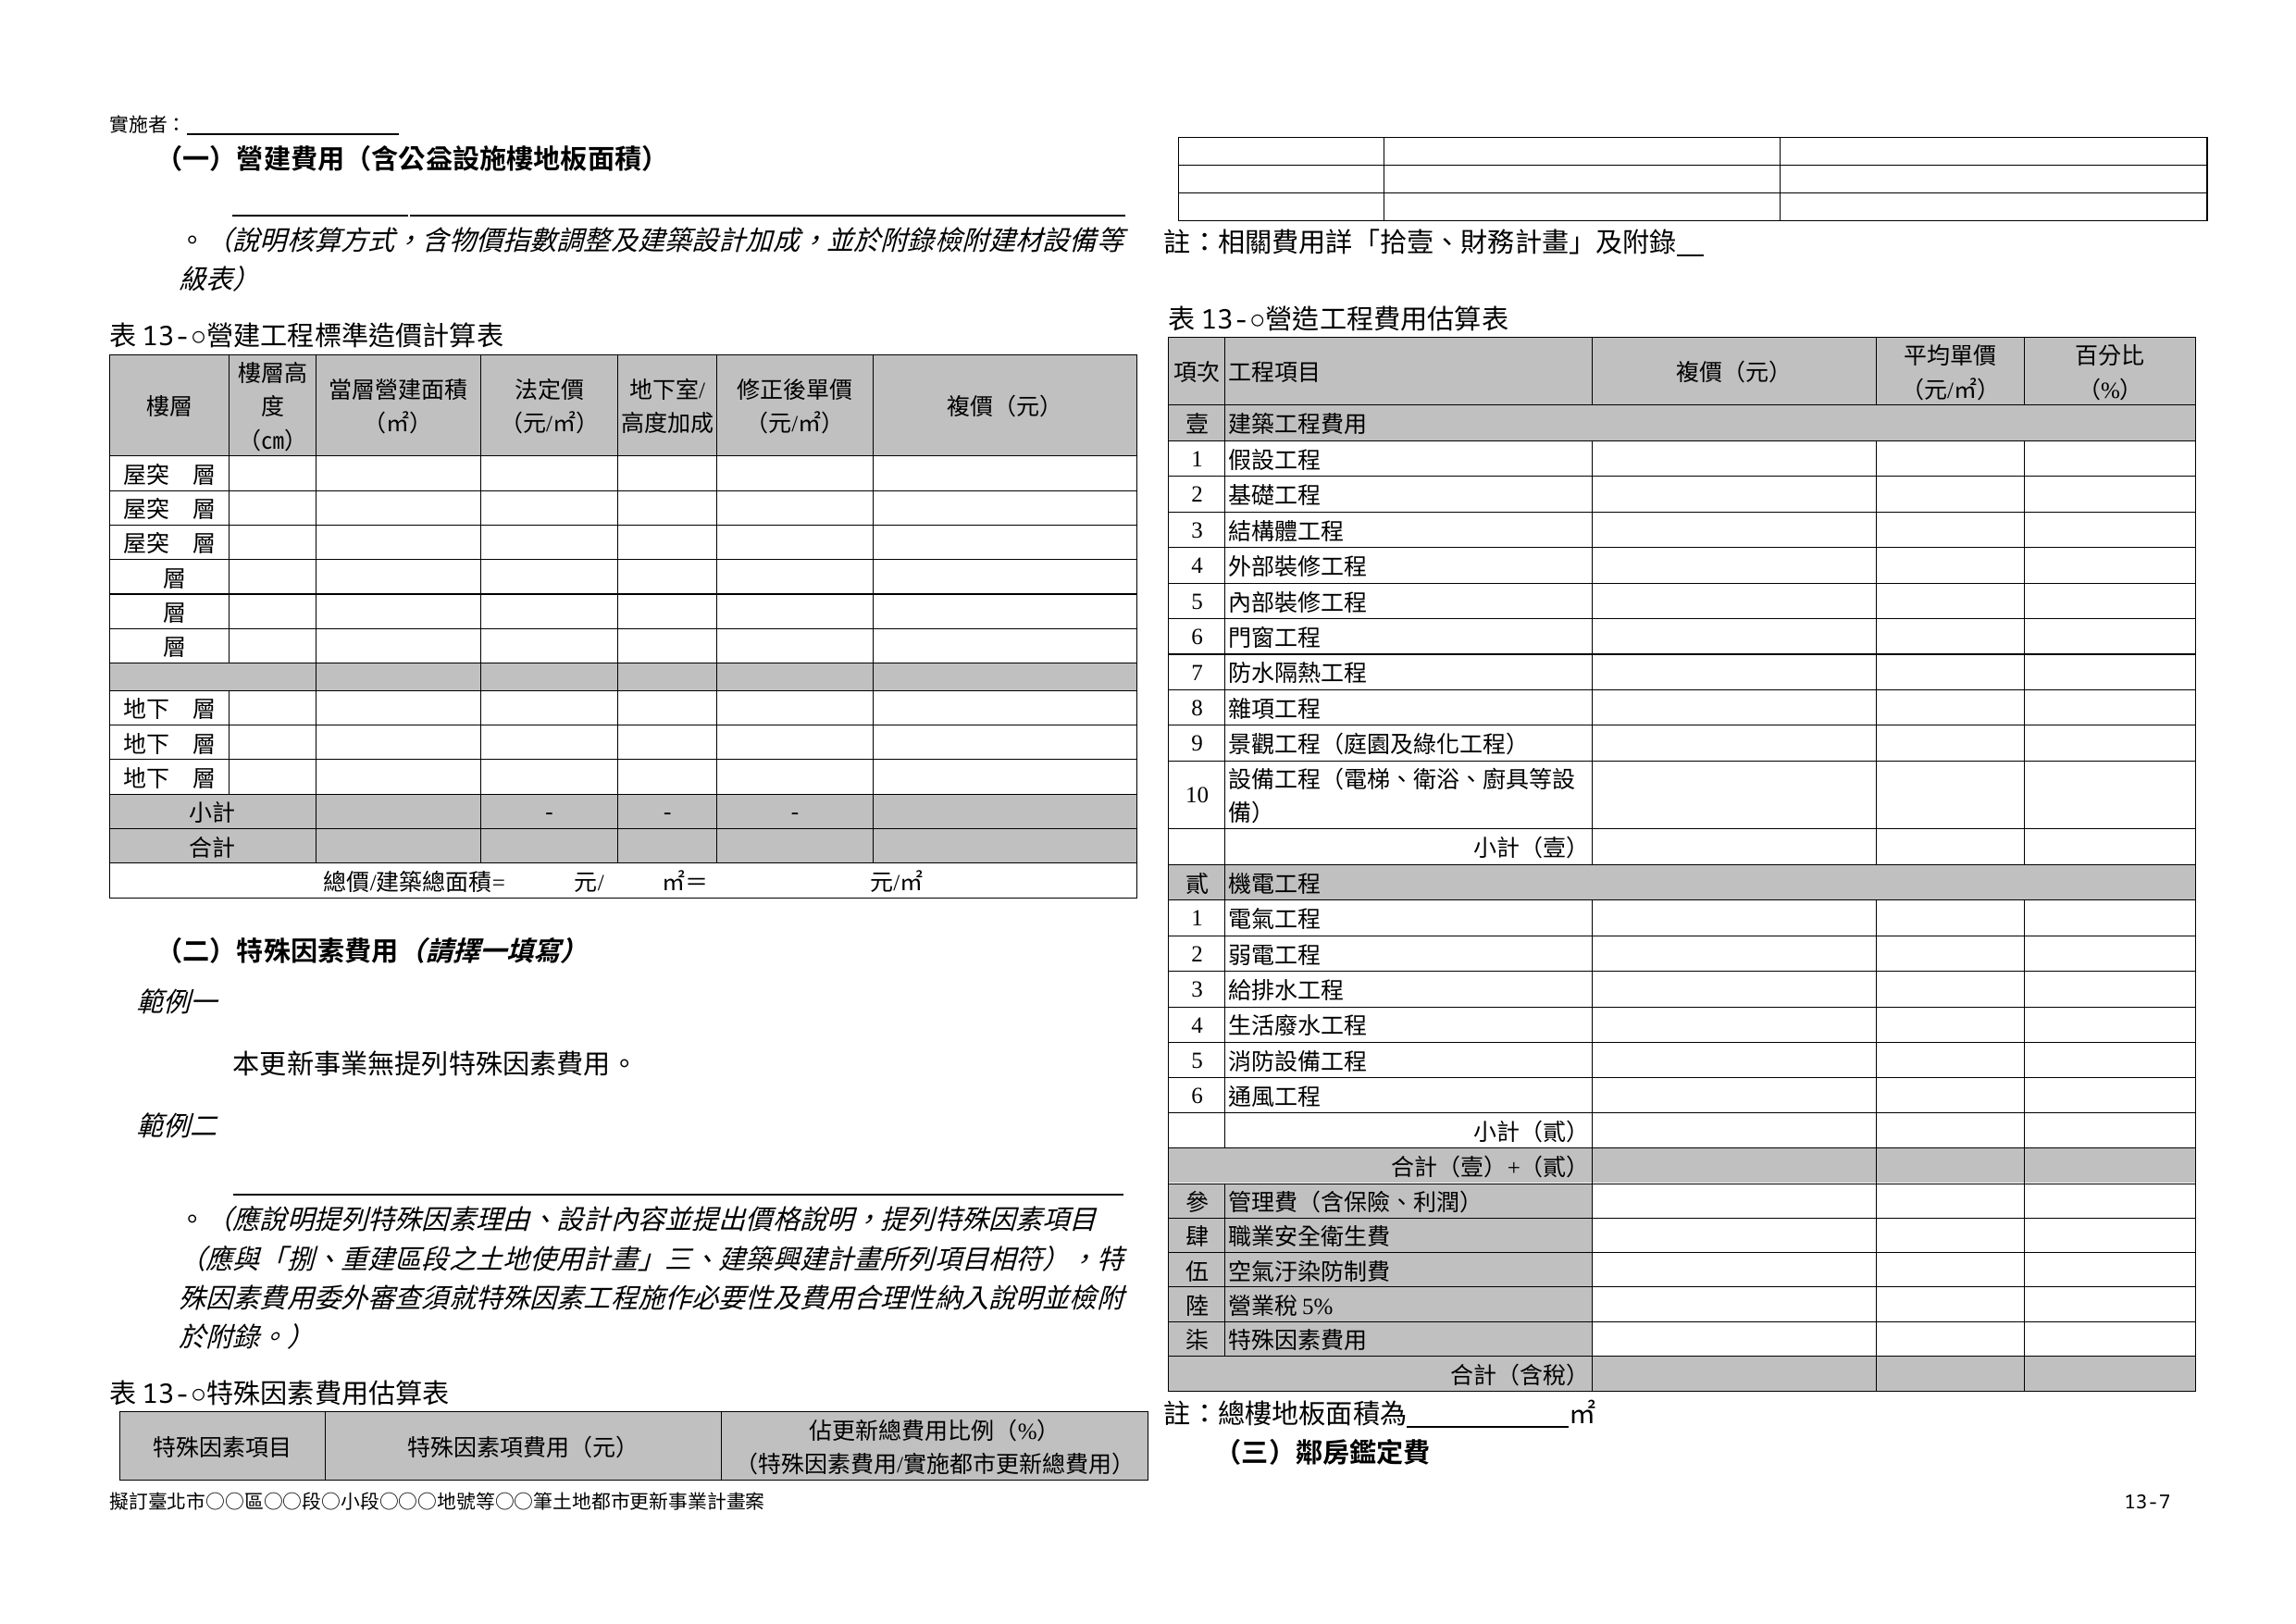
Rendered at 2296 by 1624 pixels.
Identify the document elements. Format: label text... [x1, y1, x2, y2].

table_cell [1593, 690, 1876, 725]
table_cell [618, 526, 716, 559]
table_cell [1593, 1078, 1876, 1112]
table_cell 通風工程 [1225, 1078, 1592, 1112]
table_header 佔更新總費用比例（%） （特殊因素費用/實施都市更新總費用） [722, 1412, 1148, 1480]
table_header 當層營建面積（㎡） [316, 355, 480, 455]
table_cell [618, 629, 716, 663]
table_cell [618, 560, 716, 593]
table_cell [874, 595, 1136, 628]
table_cell [1877, 441, 2024, 476]
table_cell [1877, 655, 2024, 689]
table_cell 陸 [1169, 1287, 1224, 1321]
table_header 複價（元） [1593, 338, 1876, 404]
table_header 複價（元） [874, 355, 1136, 455]
text 。（應說明提列特殊因素理由、設計內容並提出價格說明，提列特殊因素項目（應與「捌、重建區段之土地使用計畫」三、建築興建計畫所列項目相符），特殊因素費用委外審查須就特殊因素工程施作必要性及費用合理性納入說明並檢附於附錄。） [179, 1167, 1127, 1355]
table_cell [618, 595, 716, 628]
text （二）特殊因素費用（請擇一填寫） [155, 929, 1127, 969]
table_cell [1877, 829, 2024, 864]
table_cell 屋突 層 [110, 526, 229, 559]
table_cell - [618, 795, 716, 828]
table_cell [481, 456, 617, 490]
table_cell [1169, 829, 1224, 864]
table_cell [1593, 1219, 1876, 1252]
table_cell 2 [1169, 477, 1224, 512]
table_cell [2025, 972, 2195, 1006]
table_cell 5 [1169, 584, 1224, 618]
table_cell [316, 829, 480, 862]
table_cell 結構體工程 [1225, 513, 1592, 547]
table_cell [2025, 1008, 2195, 1042]
table_header 樓層高度（㎝） [230, 355, 316, 455]
table_cell 機電工程 [1225, 865, 2195, 899]
table_cell 屋突 層 [110, 491, 229, 525]
table_cell [2025, 619, 2195, 653]
table_cell [230, 760, 316, 794]
text 表13-○特殊因素費用估算表 [109, 1372, 1127, 1411]
text （一）營建費用（含公益設施樓地板面積） [155, 137, 1127, 177]
table_cell 柒 [1169, 1322, 1224, 1356]
text 註：總樓地板面積為 ㎡ [1164, 1392, 2186, 1432]
table_cell [1169, 1113, 1224, 1147]
table_cell [1593, 441, 1876, 476]
table_cell [2025, 584, 2195, 618]
table_cell [1593, 584, 1876, 618]
table_cell 3 [1169, 972, 1224, 1006]
table_cell [2025, 1322, 2195, 1356]
table_cell 1 [1169, 441, 1224, 476]
table_cell 4 [1169, 548, 1224, 582]
table_header 樓層 [110, 355, 229, 455]
table_cell [1593, 1008, 1876, 1042]
table_cell [1593, 1322, 1876, 1356]
table_cell [618, 760, 716, 794]
table_cell [2025, 690, 2195, 725]
table_cell [1593, 1113, 1876, 1147]
table_cell 3 [1169, 513, 1224, 547]
table_cell [1877, 1184, 2024, 1218]
table_cell [481, 829, 617, 862]
table_cell [481, 663, 617, 690]
table_cell 電氣工程 [1225, 900, 1592, 936]
table_cell 層 [110, 629, 229, 663]
table_cell [110, 663, 316, 690]
table_cell 層 [110, 595, 229, 628]
table_cell [1593, 1184, 1876, 1218]
table_cell [316, 491, 480, 525]
table_cell [2025, 829, 2195, 864]
text （三）鄰房鑑定費 [1214, 1432, 2186, 1470]
table_cell [1877, 619, 2024, 653]
table_cell 設備工程（電梯、衛浴、廚具等設備） [1225, 762, 1592, 828]
table_cell 建築工程費用 [1225, 405, 2195, 440]
table_cell 7 [1169, 655, 1224, 689]
table_cell [2025, 900, 2195, 936]
table_cell [717, 456, 873, 490]
table_cell 合計（含稅） [1169, 1357, 1592, 1391]
table_cell 貳 [1169, 865, 1224, 899]
table_cell [230, 725, 316, 759]
table_cell [230, 456, 316, 490]
table_cell 8 [1169, 690, 1224, 725]
table_cell [230, 629, 316, 663]
table_cell [1877, 548, 2024, 582]
table_cell [1179, 166, 1384, 192]
text 註：相關費用詳「拾壹、財務計畫」及附錄 [1164, 221, 2186, 260]
table_cell [1384, 193, 1780, 220]
table_cell [874, 491, 1136, 525]
table_cell 合計（壹）+（貳） [1169, 1148, 1592, 1183]
table_cell [1593, 655, 1876, 689]
table_cell 小計（貳） [1225, 1113, 1592, 1147]
table_cell [1877, 690, 2024, 725]
table_cell [481, 629, 617, 663]
table_cell [717, 663, 873, 690]
table_cell [1179, 193, 1384, 220]
table_cell [1877, 725, 2024, 761]
table_cell [316, 456, 480, 490]
table_cell 給排水工程 [1225, 972, 1592, 1006]
table_cell [316, 725, 480, 759]
table_cell [2025, 1148, 2195, 1183]
table_cell [618, 691, 716, 725]
table_cell [481, 526, 617, 559]
table_header 項次 [1169, 338, 1224, 404]
table_cell [717, 760, 873, 794]
table_cell 地下 層 [110, 691, 229, 725]
table_cell [1877, 1113, 2024, 1147]
table_cell [1593, 829, 1876, 864]
table_header 地下室/ 高度加成 [618, 355, 716, 455]
table_cell 6 [1169, 619, 1224, 653]
table_header 特殊因素項費用（元） [326, 1412, 721, 1480]
table_cell [1877, 936, 2024, 971]
table_cell 總價/建築總面積= 元/ ㎡＝ 元/㎡ [110, 863, 1136, 897]
table_cell [2025, 1357, 2195, 1391]
table_cell [316, 595, 480, 628]
table_cell [717, 595, 873, 628]
table_cell [1877, 513, 2024, 547]
table_cell [717, 491, 873, 525]
table_cell [481, 760, 617, 794]
table_cell 2 [1169, 936, 1224, 971]
table_cell [316, 760, 480, 794]
text 。（說明核算方式，含物價指數調整及建築設計加成，並於附錄檢附建材設備等級表） [179, 188, 1127, 297]
table_cell [481, 491, 617, 525]
table_cell [2025, 441, 2195, 476]
table_cell [717, 560, 873, 593]
table_cell [1593, 1253, 1876, 1286]
table_cell 合計 [110, 829, 316, 862]
table_cell 防水隔熱工程 [1225, 655, 1592, 689]
table_cell [316, 691, 480, 725]
table_cell [1877, 584, 2024, 618]
table_cell [230, 691, 316, 725]
table_cell [618, 829, 716, 862]
table_cell [1593, 900, 1876, 936]
table_header 工程項目 [1225, 338, 1592, 404]
table_cell [717, 725, 873, 759]
text 本更新事業無提列特殊因素費用。 [179, 1043, 1127, 1082]
table_cell [1877, 1043, 2024, 1077]
table_cell [1384, 166, 1780, 192]
text 表13-○營造工程費用估算表 [1168, 297, 2186, 337]
table_cell [717, 526, 873, 559]
table_cell [717, 629, 873, 663]
table_cell [1781, 166, 2206, 192]
table_cell [2025, 1043, 2195, 1077]
table_cell [2025, 1253, 2195, 1286]
table_cell [1877, 1287, 2024, 1321]
table_cell [874, 795, 1136, 828]
table_cell [230, 491, 316, 525]
table_cell 6 [1169, 1078, 1224, 1112]
table_cell 10 [1169, 762, 1224, 828]
table_cell 4 [1169, 1008, 1224, 1042]
table_cell [1593, 1287, 1876, 1321]
table_cell [618, 456, 716, 490]
table_cell [2025, 548, 2195, 582]
table_cell [2025, 1219, 2195, 1252]
table_cell [2025, 655, 2195, 689]
table_cell [2025, 725, 2195, 761]
table_cell 門窗工程 [1225, 619, 1592, 653]
table_cell [874, 725, 1136, 759]
table_cell [230, 526, 316, 559]
table_cell [1593, 1043, 1876, 1077]
table_cell 空氣汙染防制費 [1225, 1253, 1592, 1286]
table_header 平均單價 （元/㎡） [1877, 338, 2024, 404]
table_cell 生活廢水工程 [1225, 1008, 1592, 1042]
table_cell [1593, 548, 1876, 582]
table_cell [1593, 762, 1876, 828]
table_cell [481, 560, 617, 593]
table_header 特殊因素項目 [120, 1412, 325, 1480]
table_cell [618, 663, 716, 690]
table_cell [316, 526, 480, 559]
text 範例二 [136, 1105, 1127, 1144]
table_cell [2025, 1184, 2195, 1218]
table_cell [1877, 900, 2024, 936]
table_cell [1877, 1008, 2024, 1042]
table_cell [230, 595, 316, 628]
table_cell 地下 層 [110, 760, 229, 794]
table_cell [2025, 936, 2195, 971]
table_cell [1877, 1148, 2024, 1183]
table_cell 管理費（含保險、利潤） [1225, 1184, 1592, 1218]
table_cell 9 [1169, 725, 1224, 761]
table_cell [2025, 513, 2195, 547]
table_cell [1593, 513, 1876, 547]
table_cell 地下 層 [110, 725, 229, 759]
table_cell [874, 629, 1136, 663]
table_cell [1877, 1253, 2024, 1286]
table_cell [874, 691, 1136, 725]
table_cell [316, 795, 480, 828]
table_cell 雜項工程 [1225, 690, 1592, 725]
table_header 法定價 （元/㎡） [481, 355, 617, 455]
table_cell [1877, 1219, 2024, 1252]
table_cell 弱電工程 [1225, 936, 1592, 971]
table_cell 內部裝修工程 [1225, 584, 1592, 618]
table_cell [1877, 1078, 2024, 1112]
text 範例一 [136, 980, 1127, 1020]
table_cell [316, 629, 480, 663]
table_cell 小計 [110, 795, 316, 828]
table_cell 肆 [1169, 1219, 1224, 1252]
table_cell 層 [110, 560, 229, 593]
table_cell [717, 829, 873, 862]
table_cell 景觀工程（庭園及綠化工程） [1225, 725, 1592, 761]
text 表13-○營建工程標準造價計算表 [109, 315, 1127, 353]
table_cell [874, 456, 1136, 490]
table_header 百分比 （%） [2025, 338, 2195, 404]
table_cell 外部裝修工程 [1225, 548, 1592, 582]
table_cell [1593, 1357, 1876, 1391]
table_cell 消防設備工程 [1225, 1043, 1592, 1077]
table_cell 營業稅5% [1225, 1287, 1592, 1321]
table_cell [2025, 762, 2195, 828]
table_cell [874, 663, 1136, 690]
table_cell [1384, 138, 1780, 165]
table_cell [874, 829, 1136, 862]
table_cell [1593, 936, 1876, 971]
table_cell [1781, 138, 2206, 165]
table_cell [618, 725, 716, 759]
table_cell [481, 691, 617, 725]
table_cell 基礎工程 [1225, 477, 1592, 512]
table_cell 職業安全衛生費 [1225, 1219, 1592, 1252]
table_cell [481, 725, 617, 759]
table_cell [618, 491, 716, 525]
table_cell - [717, 795, 873, 828]
table_cell [1877, 477, 2024, 512]
table_header 修正後單價 （元/㎡） [717, 355, 873, 455]
table_cell 1 [1169, 900, 1224, 936]
table_cell [1781, 193, 2206, 220]
table_cell [1593, 1148, 1876, 1183]
table_cell 特殊因素費用 [1225, 1322, 1592, 1356]
table_cell [1593, 725, 1876, 761]
table_cell [1877, 1357, 2024, 1391]
table_cell [1877, 1322, 2024, 1356]
table_cell [1877, 972, 2024, 1006]
table_cell [1877, 762, 2024, 828]
table_cell [2025, 1078, 2195, 1112]
table_cell 屋突 層 [110, 456, 229, 490]
table_cell [230, 560, 316, 593]
table_cell 壹 [1169, 405, 1224, 440]
table_cell 參 [1169, 1184, 1224, 1218]
table_cell [874, 760, 1136, 794]
table_cell [1593, 972, 1876, 1006]
table_cell [1179, 138, 1384, 165]
table_cell 假設工程 [1225, 441, 1592, 476]
table_cell [2025, 477, 2195, 512]
table_cell 小計（壹） [1225, 829, 1592, 864]
table_cell 5 [1169, 1043, 1224, 1077]
table_cell 伍 [1169, 1253, 1224, 1286]
table_cell [717, 691, 873, 725]
table_cell [481, 595, 617, 628]
table_cell - [481, 795, 617, 828]
table_cell [1593, 477, 1876, 512]
table_cell [2025, 1287, 2195, 1321]
table_cell [316, 560, 480, 593]
table_cell [316, 663, 480, 690]
table_cell [874, 526, 1136, 559]
table_cell [1593, 619, 1876, 653]
table_cell [2025, 1113, 2195, 1147]
table_cell [874, 560, 1136, 593]
